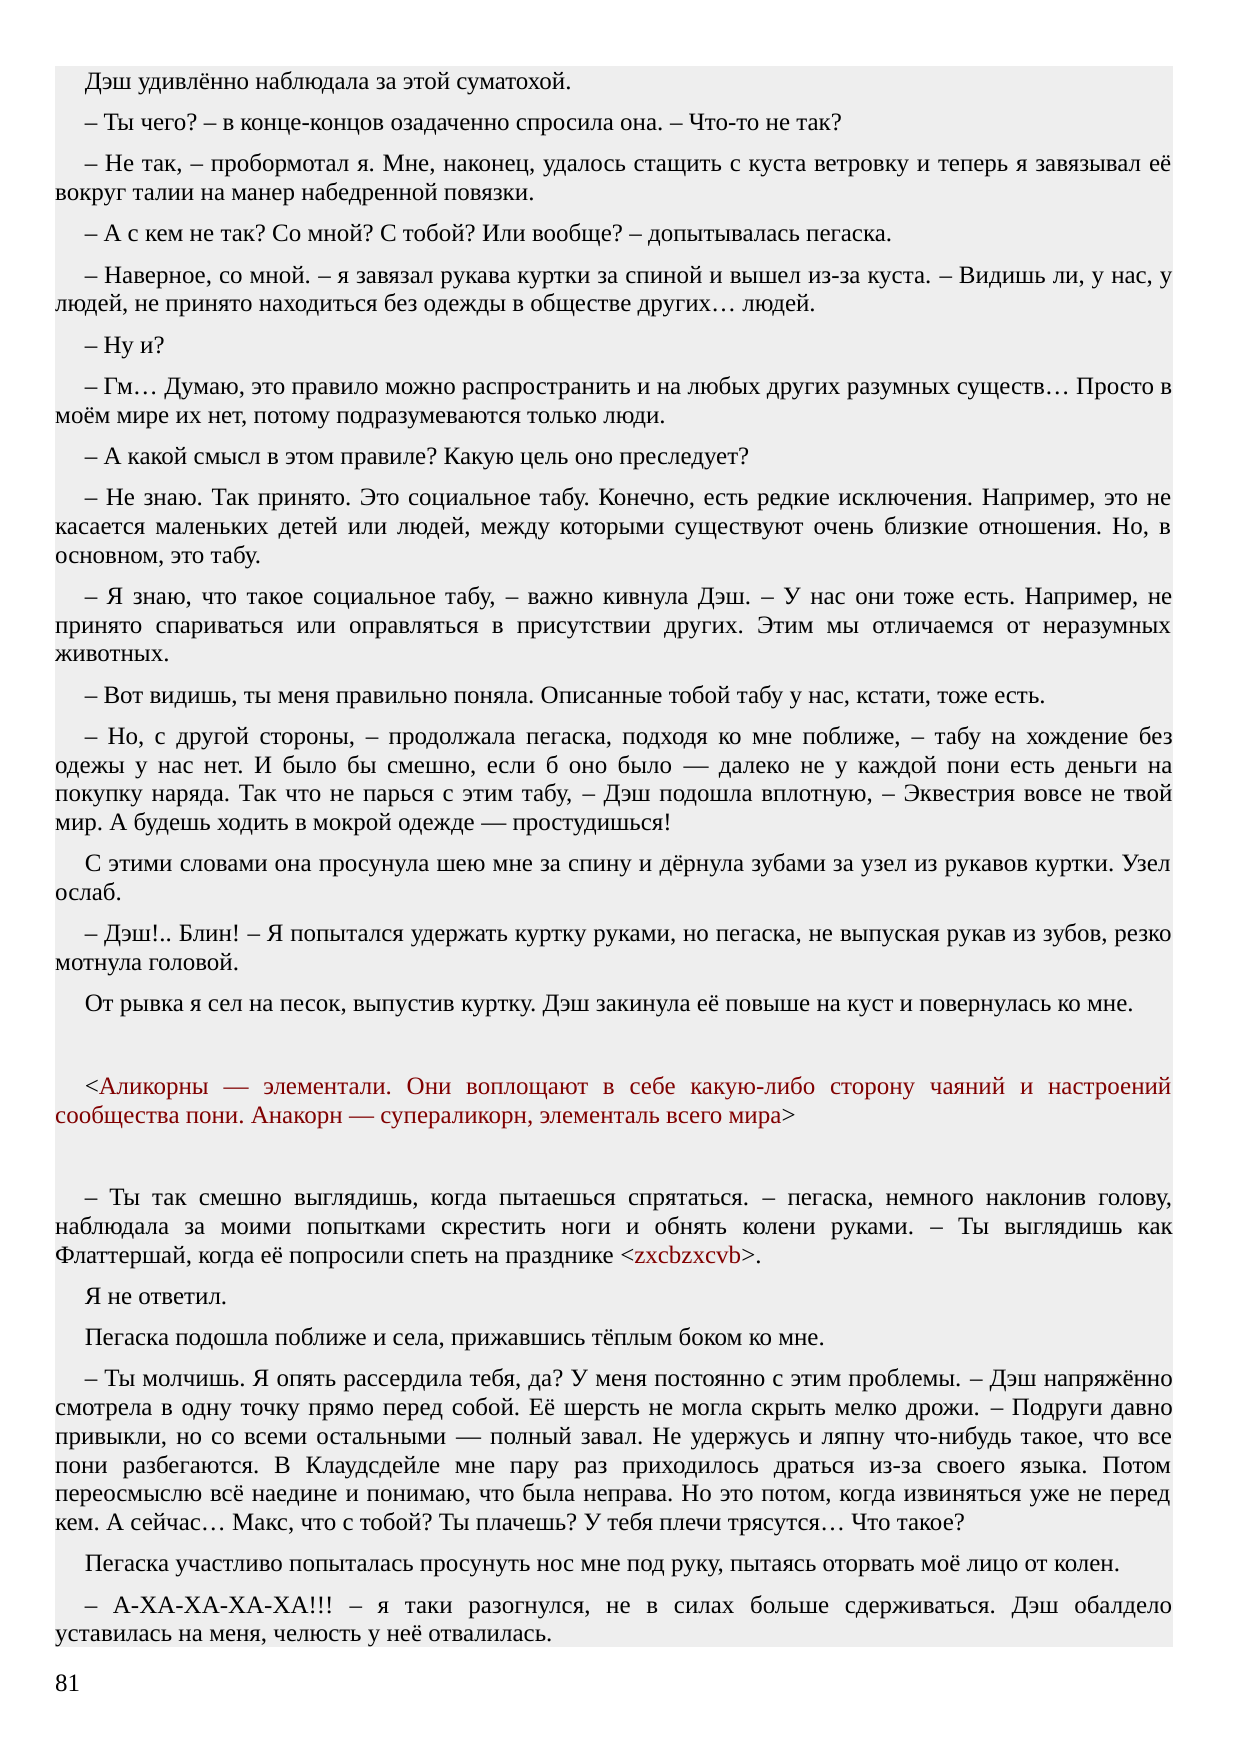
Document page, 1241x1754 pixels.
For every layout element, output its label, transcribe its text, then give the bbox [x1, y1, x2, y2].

text С этими словами она просунула шею мне за спину и дёрнула зубами за узел из рукавов куртки. Узел ослаб. [55, 848, 1173, 906]
text – Не так, – пробормотал я. Мне, наконец, удалось стащить с куста ветровку и теперь я завязывал её вокруг талии на манер набедренной повязки. [55, 148, 1173, 206]
text – Я знаю, что такое социальное табу, – важно кивнула Дэш. – У нас они тоже есть. Например, не принято спариваться или оправляться в присутствии других. Этим мы отличаемся от неразумных животных. [55, 581, 1173, 667]
text – Не знаю. Так принято. Это социальное табу. Конечно, есть редкие исключения. Например, это не касается маленьких детей или людей, между которыми существуют очень близкие отношения. Но, в основном, это табу. [55, 482, 1173, 568]
text – А с кем не так? Со мной? С тобой? Или вообще? – допытывалась пегаска. [55, 218, 1173, 247]
text – Но, с другой стороны, – продолжала пегаска, подходя ко мне поближе, – табу на хождение без одежы у нас нет. И было бы смешно, если б оно было — далеко не у каждой пони есть деньги на покупку наряда. Так что не парься с этим табу, – Дэш подошла вплотную, – Эквестрия вовсе не твой мир. А будешь ходить в мокрой одежде — простудишься! [55, 721, 1173, 836]
text Я не ответил. [55, 1281, 1173, 1310]
text От рывка я сел на песок, выпустив куртку. Дэш закинула её повыше на куст и повернулась ко мне. [55, 988, 1173, 1017]
text – А какой смысл в этом правиле? Какую цель оно преследует? [55, 441, 1173, 470]
text – Наверное, со мной. – я завязал рукава куртки за спиной и вышел из-за куста. – Видишь ли, у нас, у людей, не принято находиться без одежды в обществе других… людей. [55, 260, 1173, 317]
text – Вот видишь, ты меня правильно поняла. Описанные тобой табу у нас, кстати, тоже есть. [55, 680, 1173, 708]
text <Аликорны — элементали. Они воплощают в себе какую-либо сторону чаяний и настроений сообщества пони. Анакорн — супераликорн, элементаль всего мира> [55, 1071, 1173, 1128]
text – Ну и? [55, 330, 1173, 358]
text – Ты молчишь. Я опять рассердила тебя, да? У меня постоянно с этим проблемы. – Дэш напряжённо смотрела в одну точку прямо перед собой. Её шерсть не могла скрыть мелко дрожи. – Подруги давно привыкли, но со всеми остальными — полный завал. Не удержусь и ляпну что-нибудь такое, что все пони разбегаются. В Клаудсдейле мне пару раз приходилось драться из-за своего языка. Потом переосмыслю всё наедине и понимаю, что была неправа. Но это потом, когда извиняться уже не перед кем. А сейчас… Макс, что с тобой? Ты плачешь? У тебя плечи трясутся… Что такое? [55, 1363, 1173, 1536]
text – А-ХА-ХА-ХА-ХА!!! – я таки разогнулся, не в силах больше сдерживаться. Дэш обалдело уставилась на меня, челюсть у неё отвалилась. [55, 1590, 1173, 1647]
text – Гм… Думаю, это правило можно распространить и на любых других разумных существ… Просто в моём мире их нет, потому подразумеваются только люди. [55, 371, 1173, 428]
text Дэш удивлённо наблюдала за этой суматохой. [55, 66, 1173, 95]
text Пегаска подошла поближе и села, прижавшись тёплым боком ко мне. [55, 1322, 1173, 1351]
text – Ты так смешно выглядишь, когда пытаешься спрятаться. – пегаска, немного наклонив голову, наблюдала за моими попытками скрестить ноги и обнять колени руками. – Ты выглядишь как Флаттершай, когда её попросили спеть на празднике <zxcbzxcvb>. [55, 1182, 1173, 1268]
text Пегаска участливо попыталась просунуть нос мне под руку, пытаясь оторвать моё лицо от колен. [55, 1548, 1173, 1577]
text – Дэш!.. Блин! – Я попытался удержать куртку руками, но пегаска, не выпуская рукав из зубов, резко мотнула головой. [55, 918, 1173, 976]
text – Ты чего? – в конце-концов озадаченно спросила она. – Что-то не так? [55, 107, 1173, 136]
